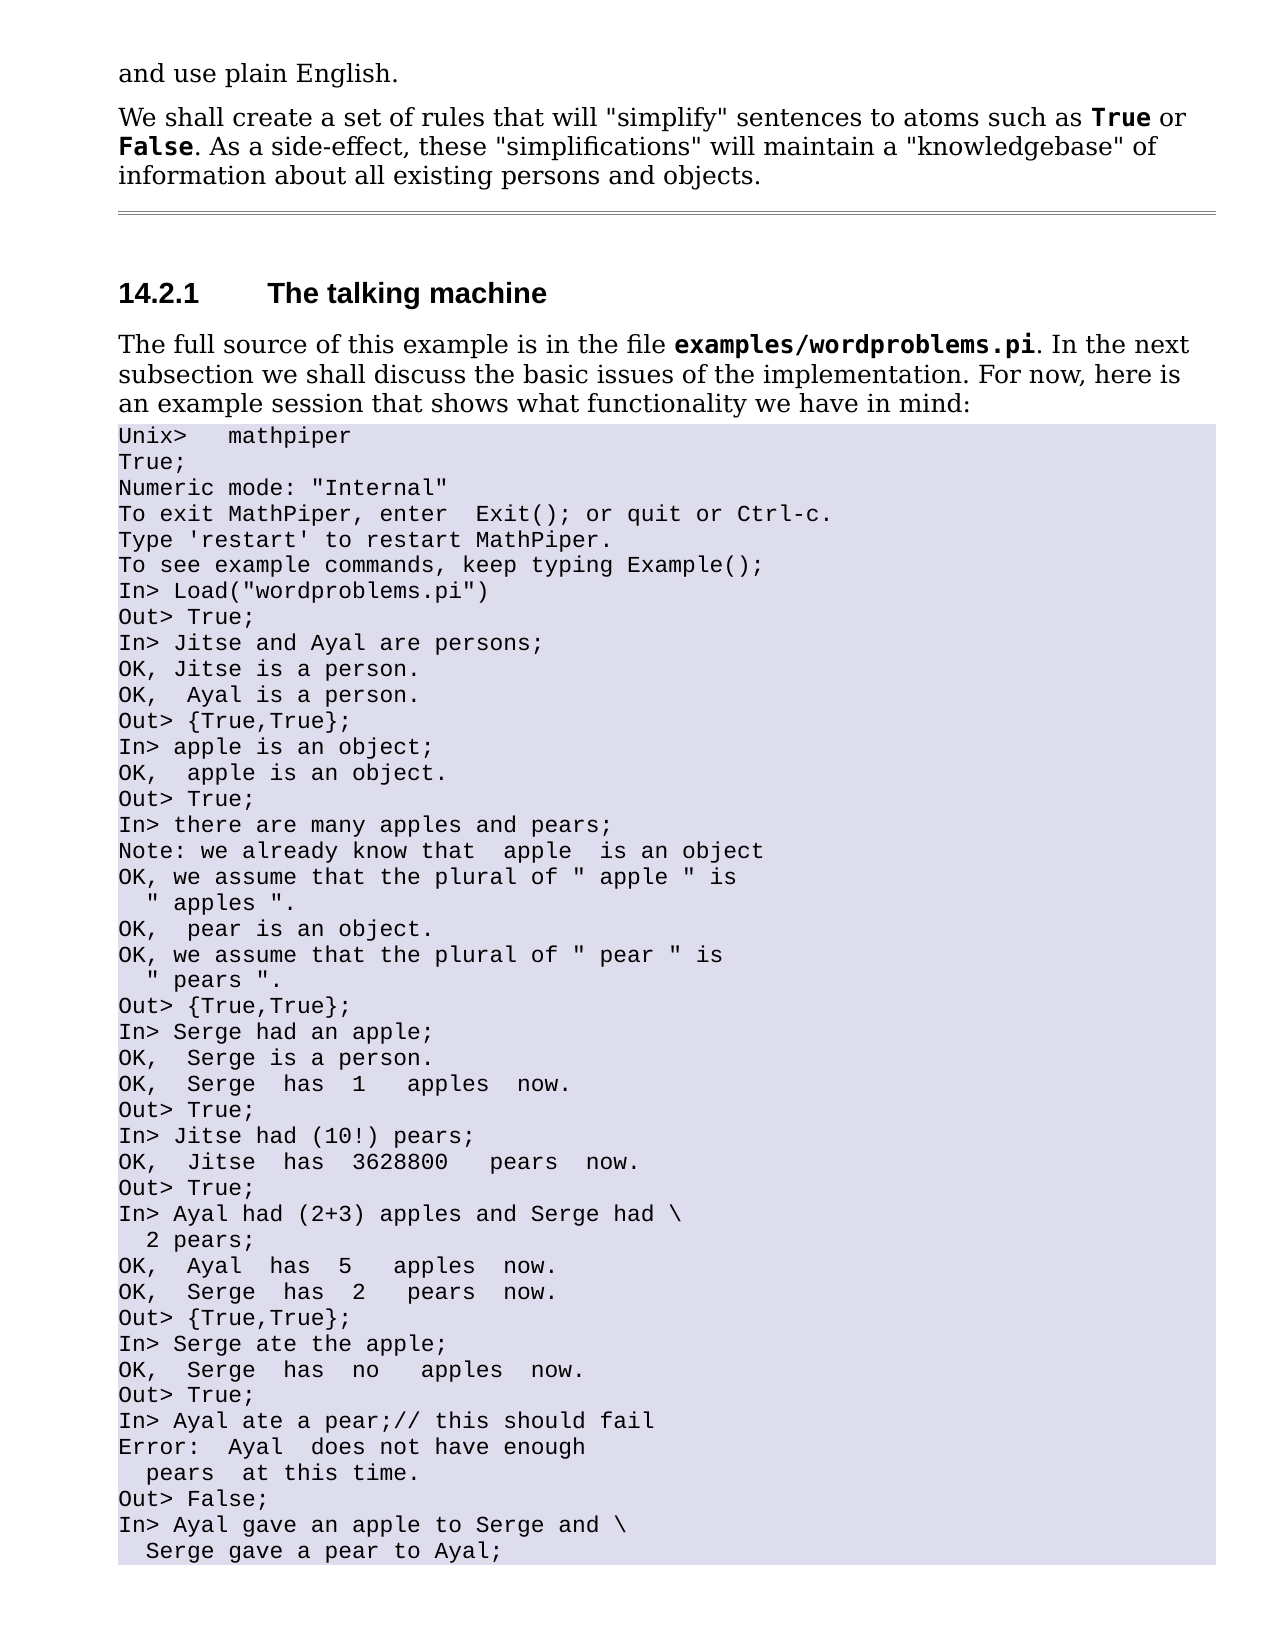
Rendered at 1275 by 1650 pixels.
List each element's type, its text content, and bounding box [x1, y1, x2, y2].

table_header Unix> mathpiper True; Numeric mode: "Internal" To exit MathPiper, enter Exit(); or quit or Ctrl-c. Type 'restart' to restart MathPiper. To see example commands, keep typing Example(); In> Load("wordproblems.pi") Out> True; In> Jitse and Ayal are persons; OK, Jitse is a person. OK, Ayal is a person. Out> {True,True}; In> apple is an object; OK, apple is an object. Out> True; In> there are many apples and pears; Note: we already know that apple is an object OK, we assume that the plural of " apple " is " apples ". OK, pear is an object. OK, we assume that the plural of " pear " is " pears ". Out> {True,True}; In> Serge had an apple; OK, Serge is a person. OK, Serge has 1 apples now. Out> True; In> Jitse had (10!) pears; OK, Jitse has 3628800 pears now. Out> True; In> Ayal had (2+3) apples and Serge had \ 2 pears; OK, Ayal has 5 apples now. OK, Serge has 2 pears now. Out> {True,True}; In> Serge ate the apple; OK, Serge has no apples now. Out> True; In> Ayal ate a pear;// this should fail Error: Ayal does not have enough pears at this time. Out> False; In> Ayal gave an apple to Serge and \ Serge gave a pear to Ayal; [118, 424, 1216, 1565]
text The full source of this example is in the file examples/wordproblems.pi. In the next subsection we shall discuss the basic issues of the implementation. For now, here is an example session that shows what functionality we have in mind: [118, 331, 1216, 418]
text and use plain English. [118, 59, 1216, 88]
text We shall create a set of rules that will "simplify" sentences to atoms such as True or False. As a side-effect, these "simplifications" will maintain a "knowledgebase" of information about all existing persons and objects. [118, 103, 1216, 191]
subtitle The talking machine [118, 276, 1216, 310]
